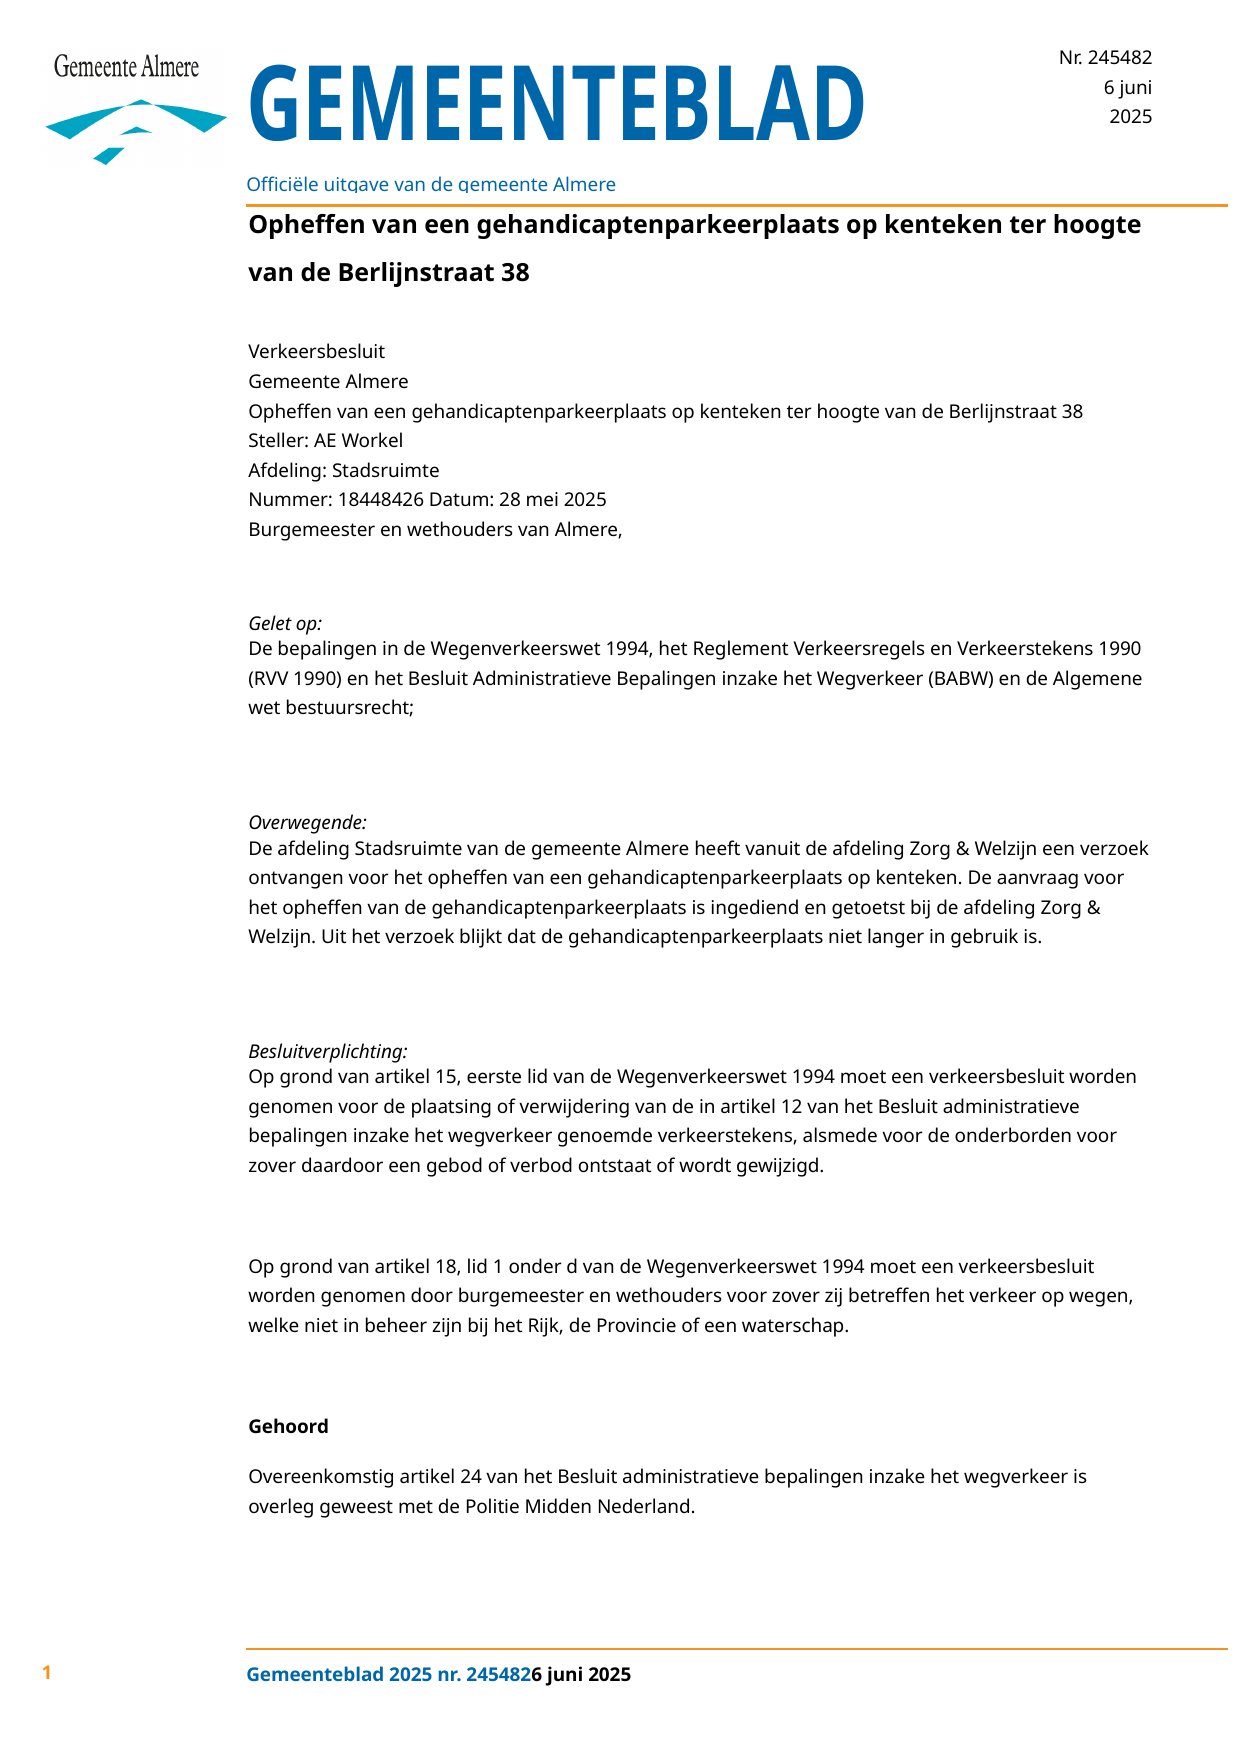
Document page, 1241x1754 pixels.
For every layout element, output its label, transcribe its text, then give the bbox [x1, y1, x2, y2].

text Overeenkomstig artikel 24 van het Besluit administratieve bepalingen inzake het wegverkeer is overleg geweest met de Politie Midden Nederland. [248, 1463, 1152, 1519]
text De bepalingen in de Wegenverkeerswet 1994, het Reglement Verkeersregels en Verkeerstekens 1990 (RVV 1990) en het Besluit Administratieve Bepalingen inzake het Wegverkeer (BABW) en de Algemene wet bestuursrecht; [248, 635, 1152, 720]
text Overwegende: [248, 809, 1152, 835]
text Op grond van artikel 15, eerste lid van de Wegenverkeerswet 1994 moet een verkeersbesluit worden genomen voor de plaatsing of verwijdering van de in artikel 12 van het Besluit administratieve bepalingen inzake het wegverkeer genoemde verkeerstekens, alsmede voor de onderborden voor zover daardoor een gebod of verbod ontstaat of wordt gewijzigd. [248, 1063, 1152, 1178]
text Burgemeester en wethouders van Almere, [248, 516, 1152, 542]
text Opheffen van een gehandicaptenparkeerplaats op kenteken ter hoogte van de Berlijnstraat 38 [248, 398, 1152, 423]
picture [41, 47, 231, 172]
text Verkeersbesluit [248, 339, 1152, 364]
text Besluitverplichting: [248, 1038, 1152, 1063]
text Op grond van artikel 18, lid 1 onder d van de Wegenverkeerswet 1994 moet een verkeersbesluit worden genomen door burgemeester en wethouders voor zover zij betreffen het verkeer op wegen, welke niet in beheer zijn bij het Rijk, de Provincie of een waterschap. [248, 1253, 1152, 1338]
text Steller: AE Workel [248, 427, 1152, 453]
text Gelet op: [248, 610, 1152, 635]
text Opheffen van een gehandicaptenparkeerplaats op kenteken ter hoogte van de Berlijnstraat 38 [248, 207, 1152, 288]
text De afdeling Stadsruimte van de gemeente Almere heeft vanuit de afdeling Zorg & Welzijn een verzoek ontvangen voor het opheffen van een gehandicaptenparkeerplaats op kenteken. De aanvraag voor het opheffen van de gehandicaptenparkeerplaats is ingediend en getoetst bij de afdeling Zorg & Welzijn. Uit het verzoek blijkt dat de gehandicaptenparkeerplaats niet langer in gebruik is. [248, 835, 1152, 949]
text Gemeente Almere [248, 368, 1152, 394]
text Gehoord [248, 1413, 1152, 1439]
text Nummer: 18448426 Datum: 28 mei 2025 [248, 487, 1152, 512]
text Afdeling: Stadsruimte [248, 457, 1152, 483]
